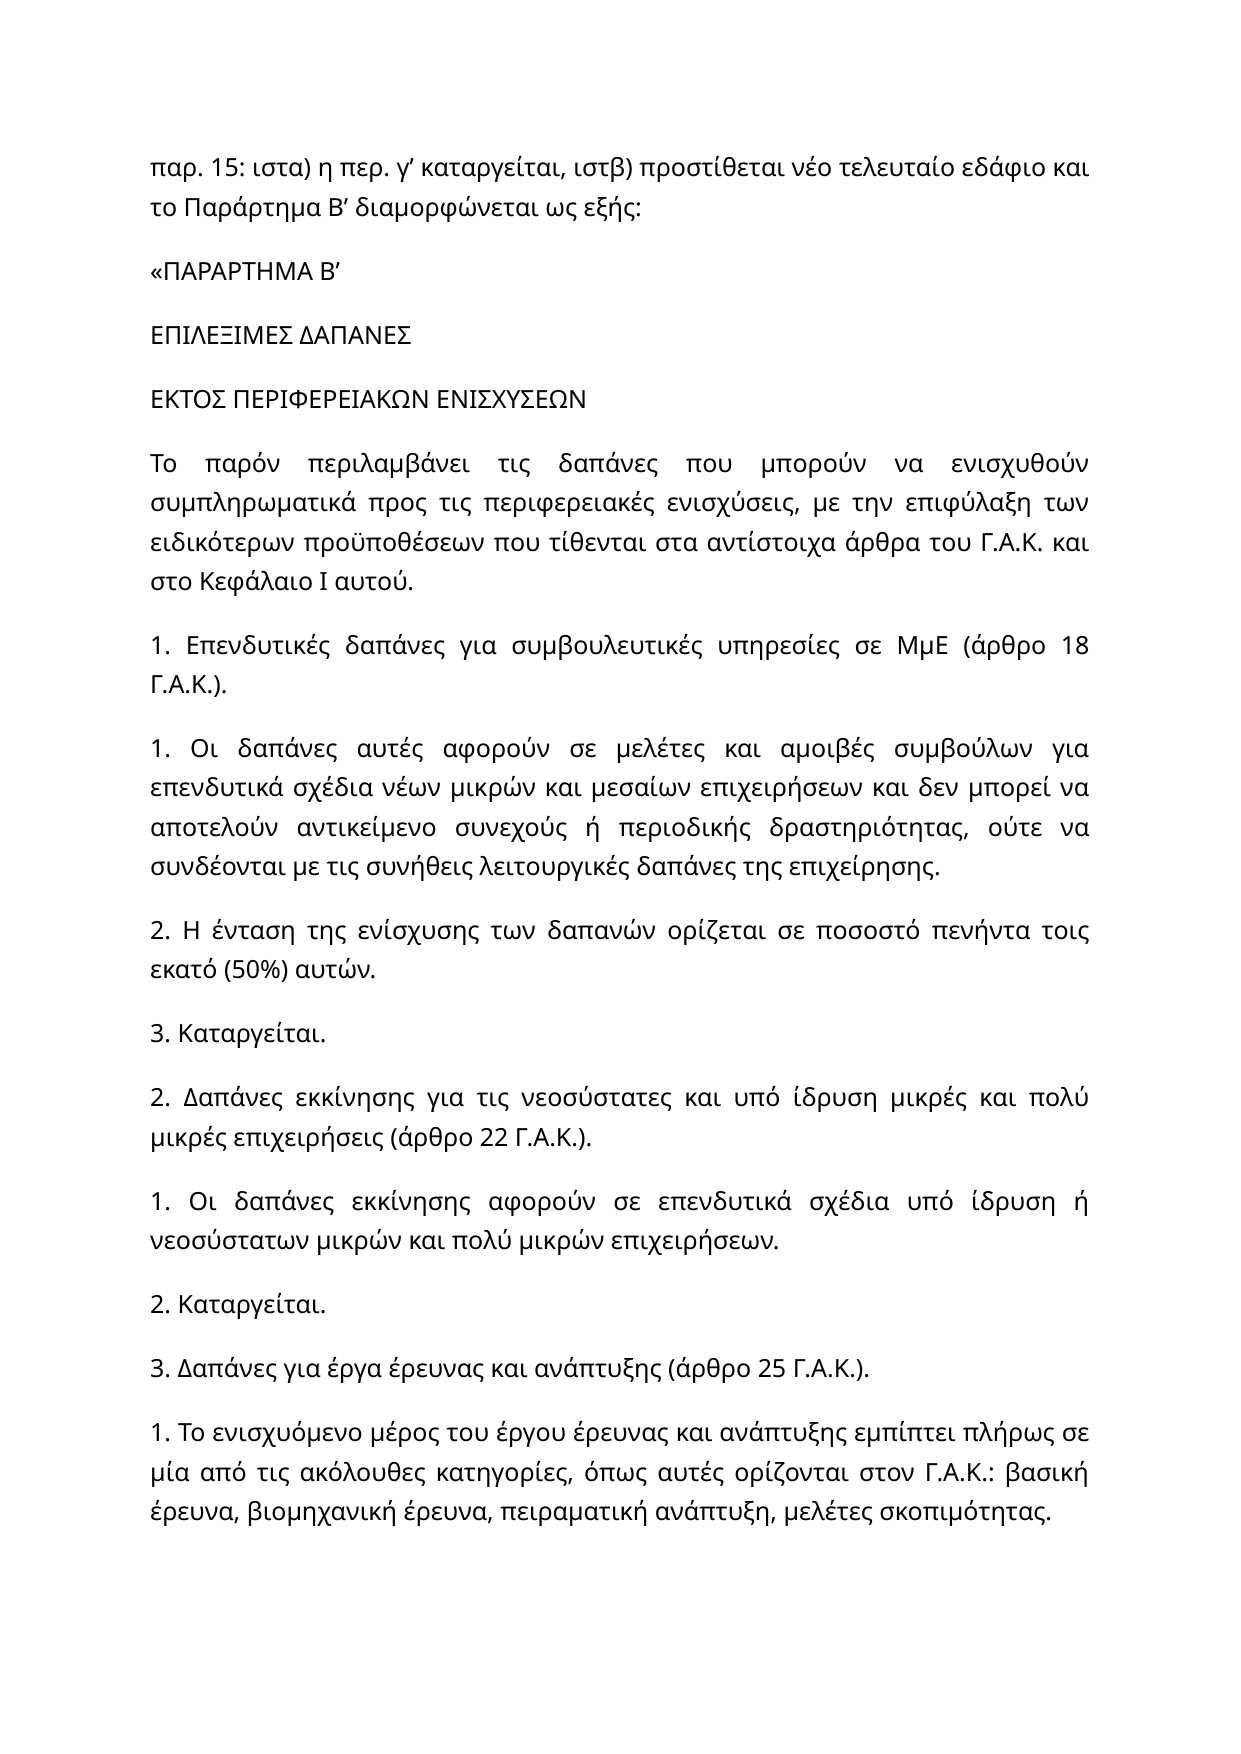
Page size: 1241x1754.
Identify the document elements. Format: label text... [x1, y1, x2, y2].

text 2. Καταργείται. [150, 1287, 1090, 1321]
text παρ. 15: ιστα) η περ. γ’ καταργείται, ιστβ) προστίθεται νέο τελευταίο εδάφιο και το Παράρτημα Β’ διαμορφώνεται ως εξής: [150, 150, 1090, 223]
text 2. Δαπάνες εκκίνησης για τις νεοσύστατες και υπό ίδρυση μικρές και πολύ μικρές επιχειρήσεις (άρθρο 22 Γ.Α.Κ.). [150, 1080, 1090, 1153]
text 1. Οι δαπάνες εκκίνησης αφορούν σε επενδυτικά σχέδια υπό ίδρυση ή νεοσύστατων μικρών και πολύ μικρών επιχειρήσεων. [150, 1183, 1090, 1257]
text «ΠΑΡΑΡΤΗΜΑ Β’ [150, 253, 1090, 287]
text 1. Επενδυτικές δαπάνες για συμβουλευτικές υπηρεσίες σε ΜμΕ (άρθρο 18 Γ.Α.Κ.). [150, 627, 1090, 701]
text 3. Δαπάνες για έργα έρευνας και ανάπτυξης (άρθρο 25 Γ.Α.Κ.). [150, 1351, 1090, 1385]
text ΕΠΙΛΕΞΙΜΕΣ ΔΑΠΑΝΕΣ [150, 317, 1090, 352]
text 1. Το ενισχυόμενο μέρος του έργου έρευνας και ανάπτυξης εμπίπτει πλήρως σε μία από τις ακόλουθες κατηγορίες, όπως αυτές ορίζονται στον Γ.Α.Κ.: βασική έρευνα, βιομηχανική έρευνα, πειραματική ανάπτυξη, μελέτες σκοπιμότητας. [150, 1415, 1090, 1527]
text 3. Καταργείται. [150, 1016, 1090, 1050]
text Το παρόν περιλαμβάνει τις δαπάνες που μπορούν να ενισχυθούν συμπληρωματικά προς τις περιφερειακές ενισχύσεις, με την επιφύλαξη των ειδικότερων προϋποθέσεων που τίθενται στα αντίστοιχα άρθρα του Γ.Α.Κ. και στο Κεφάλαιο Ι αυτού. [150, 446, 1090, 597]
text 1. Οι δαπάνες αυτές αφορούν σε μελέτες και αμοιβές συμβούλων για επενδυτικά σχέδια νέων μικρών και μεσαίων επιχειρήσεων και δεν μπορεί να αποτελούν αντικείμενο συνεχούς ή περιοδικής δραστηριότητας, ούτε να συνδέονται με τις συνήθεις λειτουργικές δαπάνες της επιχείρησης. [150, 731, 1090, 882]
text ΕΚΤΟΣ ΠΕΡΙΦΕΡΕΙΑΚΩΝ ΕΝΙΣΧΥΣΕΩΝ [150, 382, 1090, 416]
text 2. Η ένταση της ενίσχυσης των δαπανών ορίζεται σε ποσοστό πενήντα τοις εκατό (50%) αυτών. [150, 912, 1090, 986]
